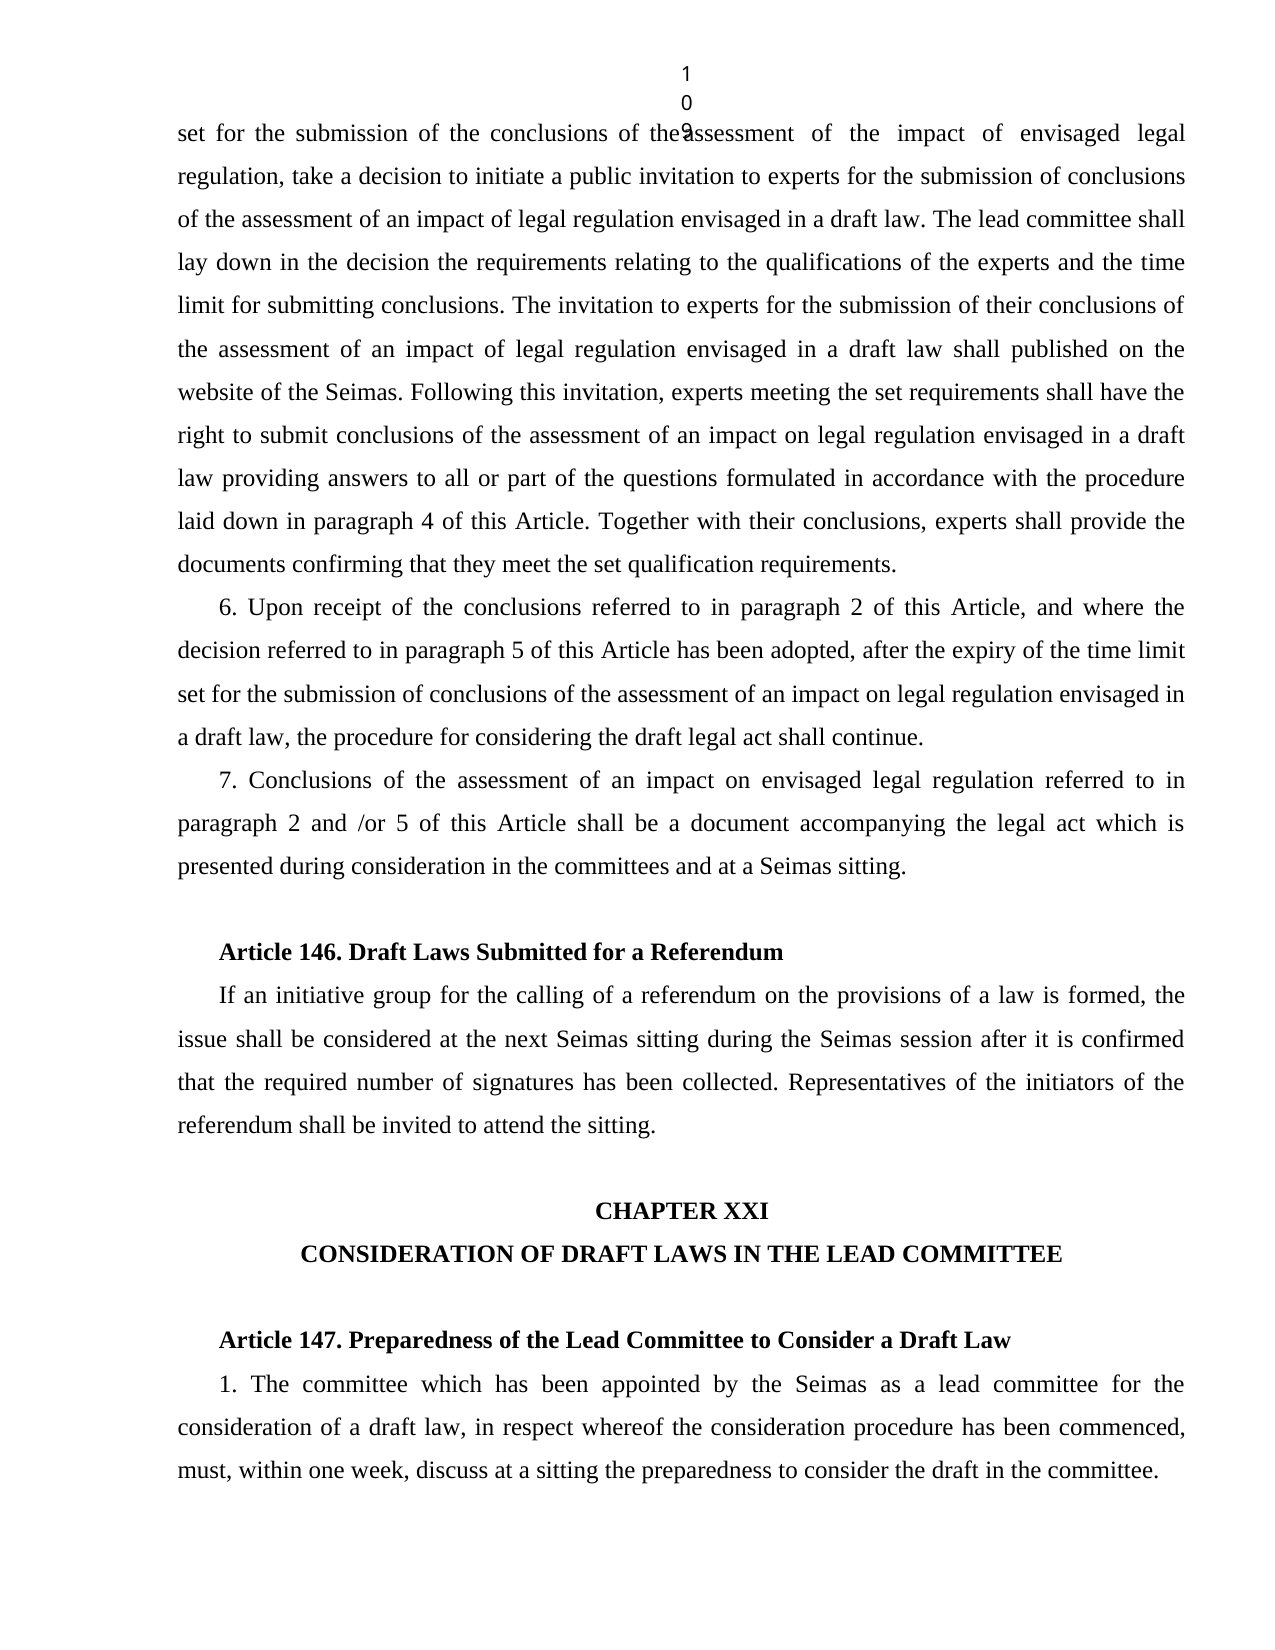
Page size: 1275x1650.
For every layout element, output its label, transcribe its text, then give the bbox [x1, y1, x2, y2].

text Article 146. Draft Laws Submitted for a Referendum [177, 937, 1186, 966]
text Chapter XXI [177, 1196, 1186, 1225]
text set for the submission of the conclusions of the assessment of the impact of envisaged legal regulation, take a decision to initiate a public invitation to experts for the submission of conclusions of the assessment of an impact of legal regulation envisaged in a draft law. The lead committee shall lay down in the decision the requirements relating to the qualifications of the experts and the time limit for submitting conclusions. The invitation to experts for the submission of their conclusions of the assessment of an impact of legal regulation envisaged in a draft law shall published on the website of the Seimas. Following this invitation, experts meeting the set requirements shall have the right to submit conclusions of the assessment of an impact on legal regulation envisaged in a draft law providing answers to all or part of the questions formulated in accordance with the procedure laid down in paragraph 4 of this Article. Together with their conclusions, experts shall provide the documents confirming that they meet the set qualification requirements. [177, 118, 1186, 578]
text If an initiative group for the calling of a referendum on the provisions of a law is formed, the issue shall be considered at the next Seimas sitting during the Seimas session after it is confirmed that the required number of signatures has been collected. Representatives of the initiators of the referendum shall be invited to attend the sitting. [177, 981, 1186, 1139]
text 1. The committee which has been appointed by the Seimas as a lead committee for the consideration of a draft law, in respect whereof the consideration procedure has been commenced, must, within one week, discuss at a sitting the preparedness to consider the draft in the committee. [177, 1369, 1186, 1484]
text 6. Upon receipt of the conclusions referred to in paragraph 2 of this Article, and where the decision referred to in paragraph 5 of this Article has been adopted, after the expiry of the time limit set for the submission of conclusions of the assessment of an impact on legal regulation envisaged in a draft law, the procedure for considering the draft legal act shall continue. [177, 592, 1186, 751]
text 7. Conclusions of the assessment of an impact on envisaged legal regulation referred to in paragraph 2 and /or 5 of this Article shall be a document accompanying the legal act which is presented during consideration in the committees and at a Seimas sitting. [177, 765, 1186, 880]
text Article 147. Preparedness of the Lead Committee to Consider a Draft Law [177, 1326, 1186, 1354]
text Consideration of Draft Laws in the LEAD Committee [177, 1239, 1186, 1268]
